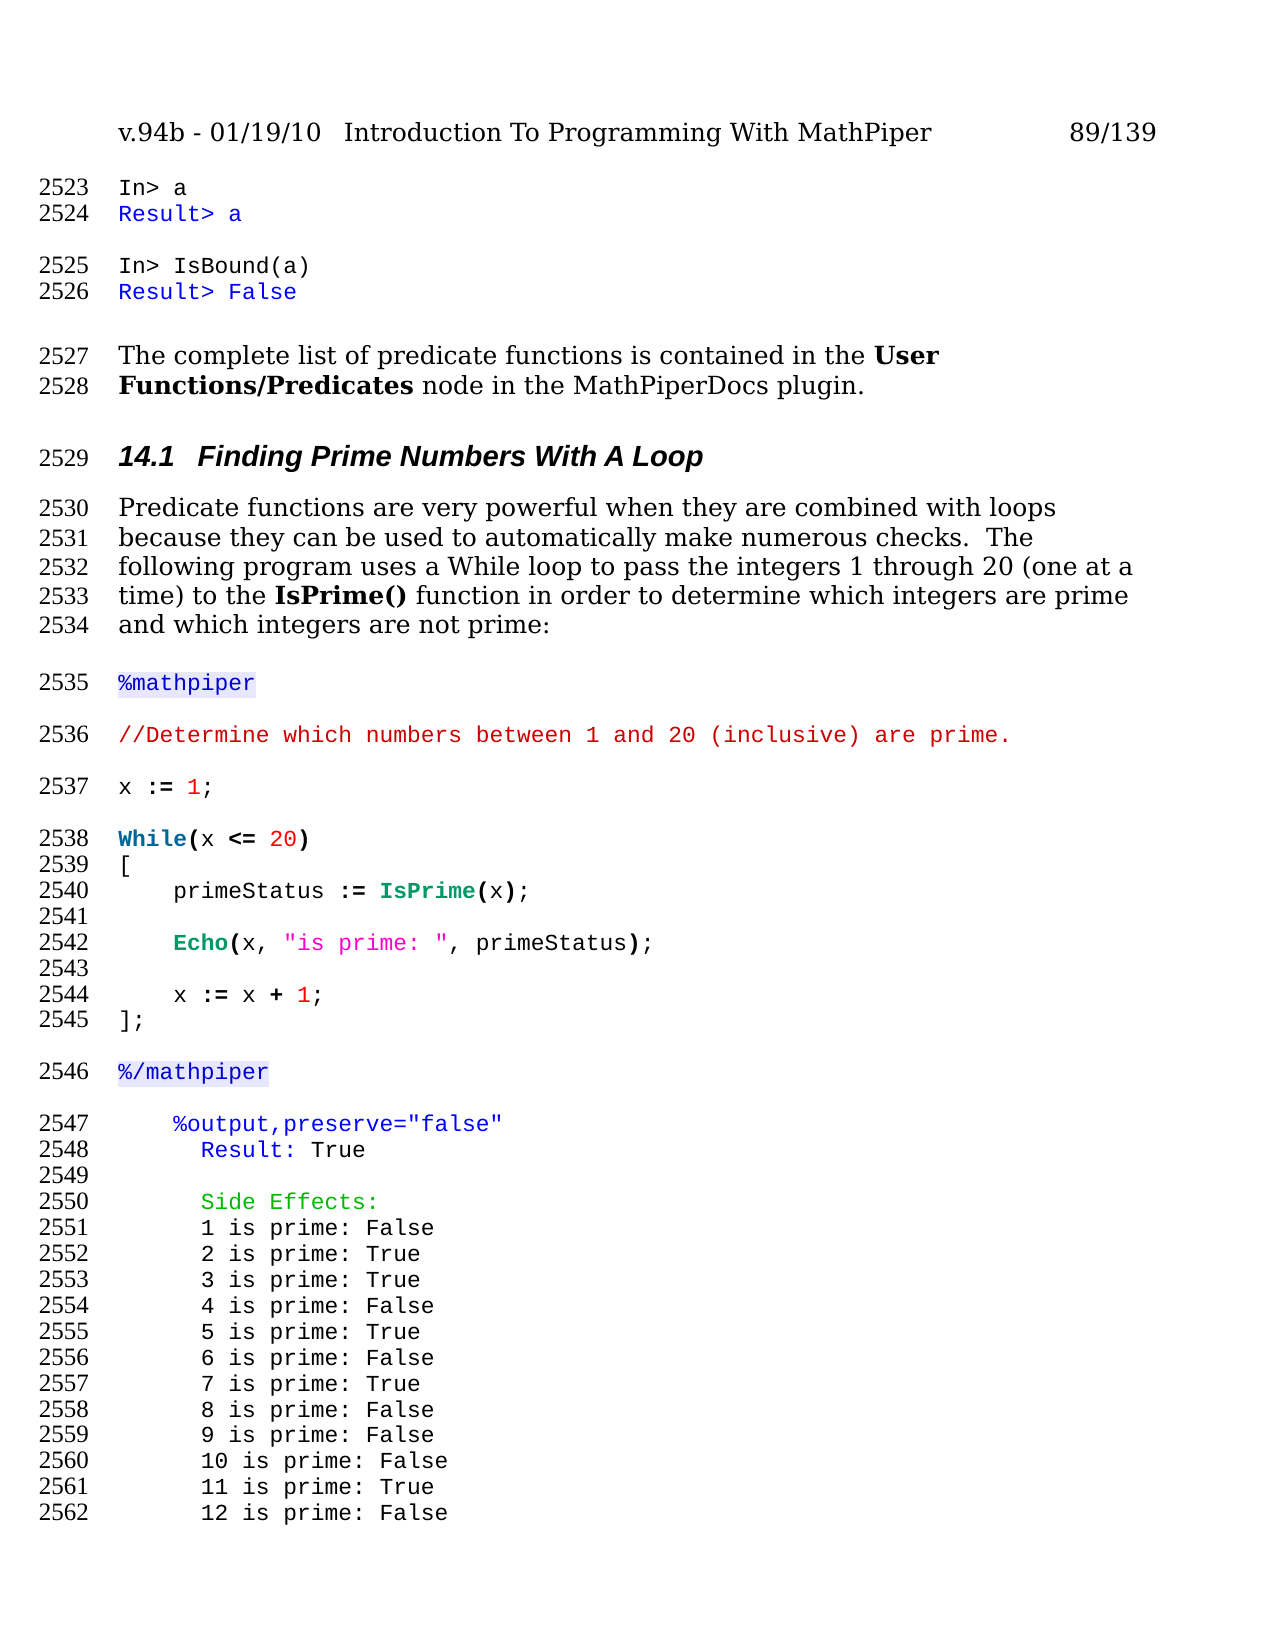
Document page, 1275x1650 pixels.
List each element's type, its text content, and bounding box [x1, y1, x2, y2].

subtitle Finding Prime Numbers With A Loop [118, 439, 1157, 473]
text 1 is prime: False [118, 1216, 1157, 1242]
text While(x <= 20) [118, 827, 1157, 853]
text 6 is prime: False [118, 1346, 1157, 1372]
text 10 is prime: False [118, 1450, 1157, 1476]
text %mathpiper [118, 672, 1157, 698]
text Result: True [118, 1138, 1157, 1164]
text Result> False [118, 281, 1157, 306]
text Result> a [118, 203, 1157, 229]
text The complete list of predicate functions is contained in the User Functions/Predicates node in the MathPiperDocs plugin. [118, 341, 1157, 400]
text x := 1; [118, 775, 1157, 801]
text ]; [118, 1009, 1157, 1035]
text 4 is prime: False [118, 1294, 1157, 1320]
text 2 is prime: True [118, 1242, 1157, 1268]
text 3 is prime: True [118, 1268, 1157, 1294]
text %/mathpiper [118, 1061, 1157, 1087]
text //Determine which numbers between 1 and 20 (inclusive) are prime. [118, 723, 1157, 749]
text primeStatus := IsPrime(x); [118, 879, 1157, 905]
text Predicate functions are very powerful when they are combined with loops because they can be used to automatically make numerous checks. The following program uses a While loop to pass the integers 1 through 20 (one at a time) to the IsPrime() function in order to determine which integers are prime and which integers are not prime: [118, 494, 1157, 640]
text %output,preserve="false" [118, 1113, 1157, 1138]
text 7 is prime: True [118, 1372, 1157, 1398]
text Side Effects: [118, 1190, 1157, 1216]
text In> a [118, 177, 1157, 203]
text 12 is prime: False [118, 1502, 1157, 1528]
text In> IsBound(a) [118, 254, 1157, 281]
text 11 is prime: True [118, 1476, 1157, 1502]
text Echo(x, "is prime: ", primeStatus); [118, 931, 1157, 957]
text [ [118, 853, 1157, 879]
text 9 is prime: False [118, 1424, 1157, 1450]
text x := x + 1; [118, 983, 1157, 1009]
text 8 is prime: False [118, 1398, 1157, 1424]
text 5 is prime: True [118, 1320, 1157, 1346]
